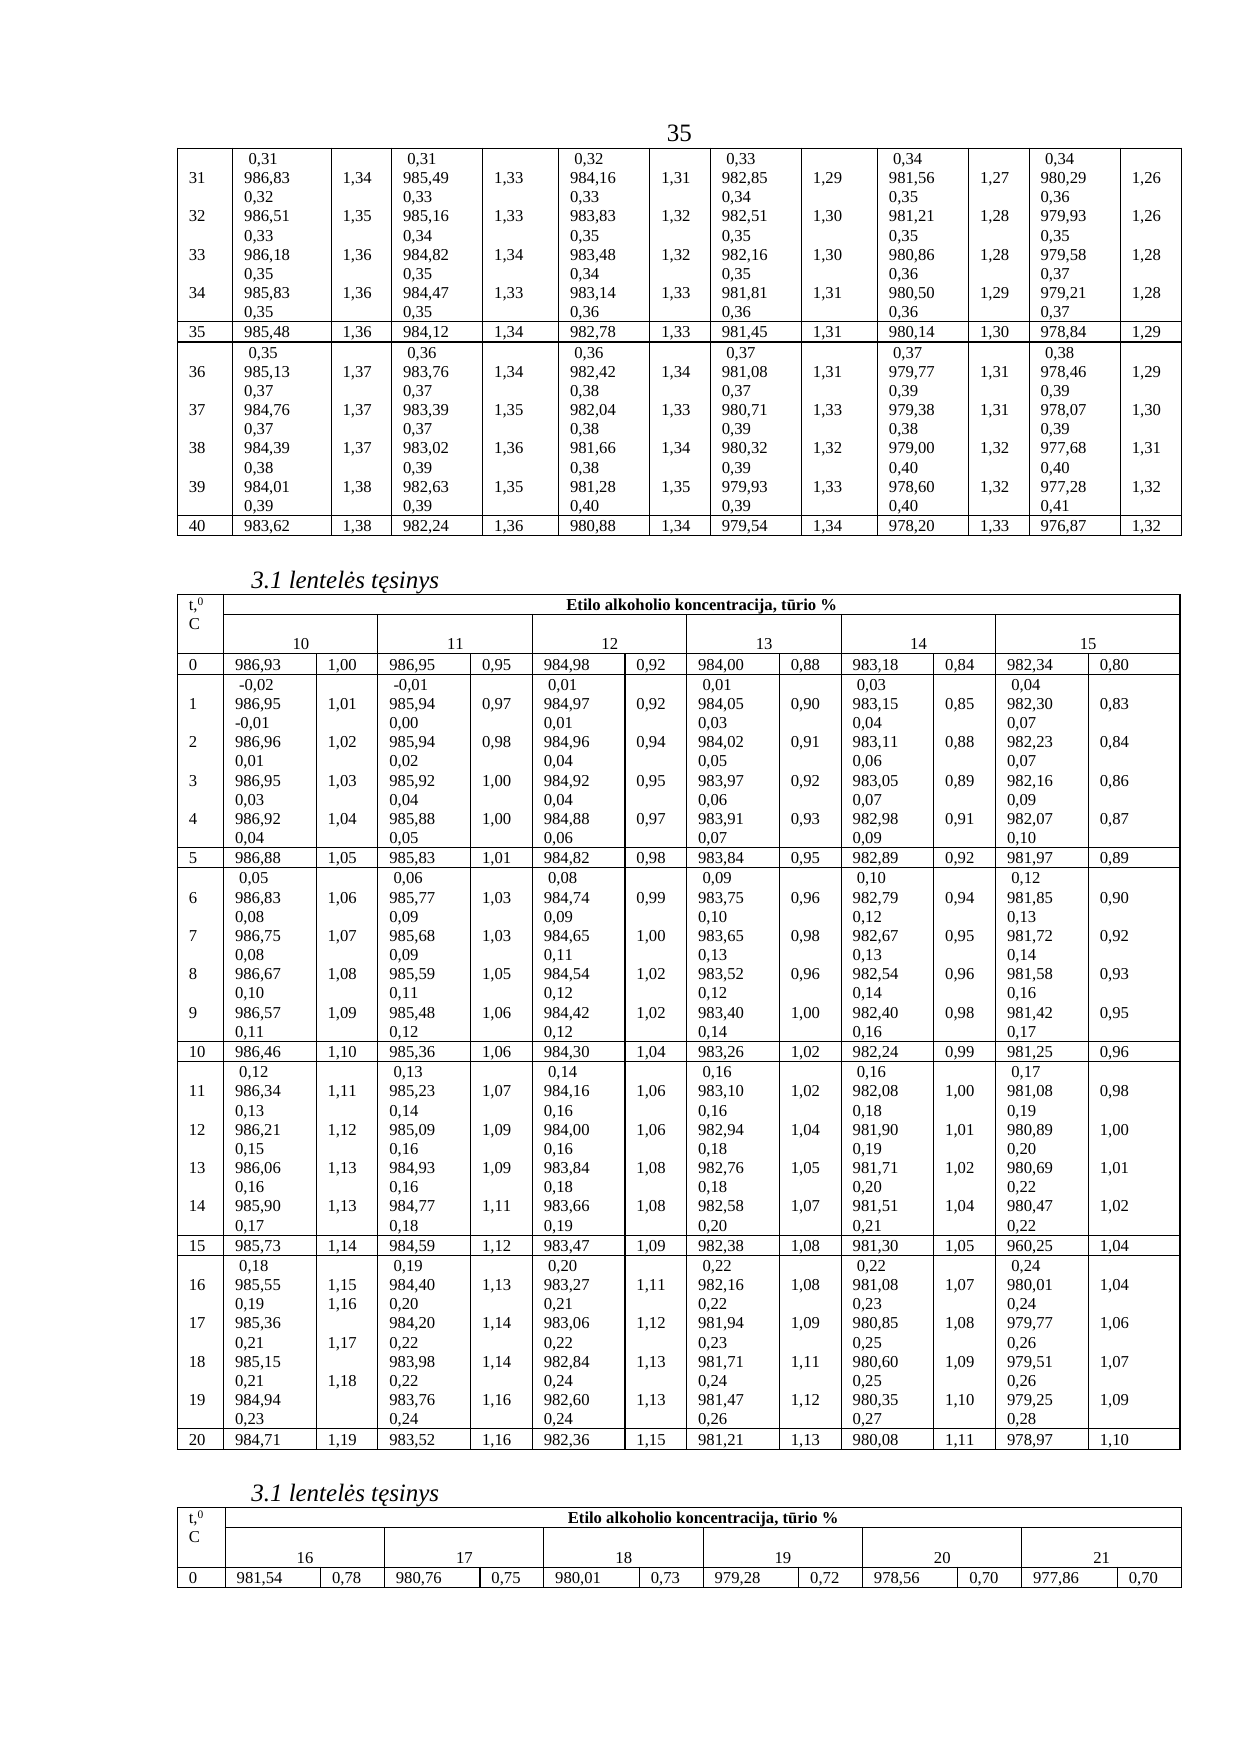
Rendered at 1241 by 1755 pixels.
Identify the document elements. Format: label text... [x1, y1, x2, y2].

table_cell 983,26 [687, 1042, 779, 1061]
table_cell 985,73 [224, 1236, 316, 1255]
table_cell 0,34 980,29 0,36 979,93 0,35 979,58 0,37 979,21 0,37 [1030, 149, 1120, 321]
table_cell 984,59 [378, 1236, 470, 1255]
table_cell 1,19 [317, 1429, 377, 1448]
table_cell 984,00 [687, 654, 779, 673]
table_cell 0,36 983,76 0,37 983,39 0,37 983,02 0,39 982,63 0,39 [392, 343, 482, 515]
table_cell 0,18 985,55 0,19 985,36 0,21 985,15 0,21 984,94 0,23 [224, 1256, 316, 1428]
table_cell 1,11 1,12 1,13 1,13 [626, 1256, 686, 1428]
table_cell 0,12 981,85 0,13 981,72 0,14 981,58 0,16 981,42 0,17 [996, 868, 1088, 1041]
table_cell 0,17 981,08 0,19 980,89 0,20 980,69 0,22 980,47 0,22 [996, 1062, 1088, 1234]
table_cell 980,01 [544, 1568, 639, 1587]
table_cell 978,56 [863, 1568, 957, 1587]
table_cell 981,54 [226, 1568, 320, 1587]
table_cell 0,05 986,83 0,08 986,75 0,08 986,67 0,10 986,57 0,11 [224, 868, 316, 1041]
table_cell 1,02 1,04 1,05 1,07 [780, 1062, 841, 1234]
table_cell 984,71 [224, 1429, 316, 1448]
table_cell 0,20 983,27 0,21 983,06 0,22 982,84 0,24 982,60 0,24 [533, 1256, 624, 1428]
table_cell 982,38 [687, 1236, 779, 1255]
table_cell 984,98 [533, 654, 624, 673]
table_cell 983,47 [533, 1236, 624, 1255]
table_cell 983,18 [842, 654, 933, 673]
table_cell 1,00 1,01 1,02 1,04 [934, 1062, 995, 1234]
table_cell 15 [178, 1236, 223, 1255]
table_cell 0,22 981,08 0,23 980,85 0,25 980,60 0,25 980,35 0,27 [842, 1256, 933, 1428]
table_cell 1,34 [650, 516, 710, 535]
table_cell 1,16 [471, 1429, 532, 1448]
table_cell 1,09 [626, 1236, 686, 1255]
table_cell 1,31 1,32 1,32 1,33 [650, 149, 710, 321]
table_cell 982,36 [533, 1429, 624, 1448]
table_cell 0,98 [626, 848, 686, 867]
table_cell 1,10 [317, 1042, 377, 1061]
table_cell 1,36 [483, 516, 558, 535]
table_cell 981,45 [711, 322, 801, 341]
table_cell 982,78 [559, 322, 649, 341]
table_cell 1,06 [471, 1042, 532, 1061]
table_cell 978,97 [996, 1429, 1088, 1448]
table_cell 977,86 [1022, 1568, 1117, 1587]
table_cell -0,01 985,94 0,00 985,94 0,02 985,92 0,04 985,88 0,05 [378, 675, 470, 847]
table_cell 1,34 [802, 516, 877, 535]
text 3.1 lentelės tęsinys [177, 1478, 1181, 1507]
table_cell 0,92 0,94 0,95 0,97 [626, 675, 686, 847]
table_cell 0,16 982,08 0,18 981,90 0,19 981,71 0,20 981,51 0,21 [842, 1062, 933, 1234]
table_cell 0,36 982,42 0,38 982,04 0,38 981,66 0,38 981,28 0,40 [559, 343, 649, 515]
table_cell 985,36 [378, 1042, 470, 1061]
table_cell 1,29 [1121, 322, 1181, 341]
table_cell 985,48 [233, 322, 331, 341]
table_cell 1,34 [483, 322, 558, 341]
table_cell 1,31 [802, 322, 877, 341]
table_cell 0,95 [780, 848, 841, 867]
table_cell 982,34 [996, 654, 1088, 673]
table_cell 0,19 984,40 0,20 984,20 0,22 983,98 0,22 983,76 0,24 [378, 1256, 470, 1428]
table_cell 11 12 13 14 [178, 1062, 223, 1234]
table_cell 982,89 [842, 848, 933, 867]
table_cell 1,00 [317, 654, 377, 673]
table_cell 0,12 986,34 0,13 986,21 0,15 986,06 0,16 985,90 0,17 [224, 1062, 316, 1234]
table_cell 0,09 983,75 0,10 983,65 0,13 983,52 0,12 983,40 0,14 [687, 868, 779, 1041]
table_cell 0,94 0,95 0,96 0,98 [934, 868, 995, 1041]
table_cell 0,10 982,79 0,12 982,67 0,13 982,54 0,14 982,40 0,16 [842, 868, 933, 1041]
table_cell 1,32 [1121, 516, 1181, 535]
table_cell 35 [178, 322, 232, 341]
table_cell 20 [863, 1528, 1021, 1567]
table_cell 0,97 0,98 1,00 1,00 [471, 675, 532, 847]
table_cell 980,76 [385, 1568, 479, 1587]
table_cell 0,70 [1118, 1568, 1181, 1587]
table_cell 1,11 1,12 1,13 1,13 [317, 1062, 377, 1234]
table_cell 16 17 18 19 [178, 1256, 223, 1428]
table_cell 0,14 984,16 0,16 984,00 0,16 983,84 0,18 983,66 0,19 [533, 1062, 624, 1234]
table_cell 981,21 [687, 1429, 779, 1448]
table_cell 0,90 0,91 0,92 0,93 [780, 675, 841, 847]
table_cell 1,26 1,26 1,28 1,28 [1121, 149, 1181, 321]
table_cell 980,14 [878, 322, 968, 341]
table_cell 6 7 8 9 [178, 868, 223, 1041]
table_cell 14 [842, 615, 995, 653]
table_cell 1,36 [332, 322, 391, 341]
table_cell 986,95 [378, 654, 470, 673]
table_cell 0,31 986,83 0,32 986,51 0,33 986,18 0,35 985,83 0,35 [233, 149, 331, 321]
table_cell 0,13 985,23 0,14 985,09 0,16 984,93 0,16 984,77 0,18 [378, 1062, 470, 1234]
table_cell 36 37 38 39 [178, 343, 232, 515]
table_cell 1,15 1,16 1,17 1,18 [317, 1256, 377, 1428]
table_cell 0,96 [1089, 1042, 1179, 1061]
table_cell 1,05 [934, 1236, 995, 1255]
table_cell 1,03 1,03 1,05 1,06 [471, 868, 532, 1041]
table_cell 981,25 [996, 1042, 1088, 1061]
table_header t,0C [178, 1508, 225, 1567]
table_cell 19 [704, 1528, 862, 1567]
table_cell 1,04 [1089, 1236, 1179, 1255]
table_cell 11 [378, 615, 532, 653]
table_cell 10 [178, 1042, 223, 1061]
table_cell 984,12 [392, 322, 482, 341]
table_cell 980,88 [559, 516, 649, 535]
table_cell 986,88 [224, 848, 316, 867]
table_cell 1,31 1,31 1,32 1,32 [969, 343, 1029, 515]
table_cell 984,82 [533, 848, 624, 867]
table_cell 0,89 [1089, 848, 1179, 867]
table_cell 10 [224, 615, 377, 653]
table_cell 1,13 1,14 1,14 1,16 [471, 1256, 532, 1428]
table_cell 1,14 [317, 1236, 377, 1255]
table_cell 0,38 978,46 0,39 978,07 0,39 977,68 0,40 977,28 0,41 [1030, 343, 1120, 515]
table_cell 960,25 [996, 1236, 1088, 1255]
table_cell 18 [544, 1528, 703, 1567]
table_cell 0,99 1,00 1,02 1,02 [626, 868, 686, 1041]
text 3.1 lentelės tęsinys [177, 565, 1181, 594]
table_cell 1,33 1,33 1,34 1,33 [483, 149, 558, 321]
table_cell 0,22 982,16 0,22 981,94 0,23 981,71 0,24 981,47 0,26 [687, 1256, 779, 1428]
table_cell 13 [687, 615, 841, 653]
table_cell 0 [178, 1568, 225, 1587]
table_cell 1,04 [626, 1042, 686, 1061]
table_cell 1,07 1,08 1,09 1,10 [934, 1256, 995, 1428]
table_cell 40 [178, 516, 232, 535]
table_cell 0,06 985,77 0,09 985,68 0,09 985,59 0,11 985,48 0,12 [378, 868, 470, 1041]
table_cell 1,33 [969, 516, 1029, 535]
table_cell 0,24 980,01 0,24 979,77 0,26 979,51 0,26 979,25 0,28 [996, 1256, 1088, 1428]
table_cell 0,78 [321, 1568, 384, 1587]
table_cell 1,30 [969, 322, 1029, 341]
table_cell 0,16 983,10 0,16 982,94 0,18 982,76 0,18 982,58 0,20 [687, 1062, 779, 1234]
table_cell 1,08 1,09 1,11 1,12 [780, 1256, 841, 1428]
table_cell 0,01 984,97 0,01 984,96 0,04 984,92 0,04 984,88 0,06 [533, 675, 624, 847]
table_cell 0,85 0,88 0,89 0,91 [934, 675, 995, 847]
table_header t,0C [178, 595, 223, 653]
table_cell 0,72 [799, 1568, 862, 1587]
table_cell 1,01 1,02 1,03 1,04 [317, 675, 377, 847]
table_cell -0,02 986,95 -0,01 986,96 0,01 986,95 0,03 986,92 0,04 [224, 675, 316, 847]
table_cell 1,15 [626, 1429, 686, 1448]
table_header Etilo alkoholio koncentracija, tūrio % [224, 595, 1179, 614]
table_cell 983,84 [687, 848, 779, 867]
table_cell 0,92 [934, 848, 995, 867]
table_cell 1,27 1,28 1,28 1,29 [969, 149, 1029, 321]
table_cell 0,03 983,15 0,04 983,11 0,06 983,05 0,07 982,98 0,09 [842, 675, 933, 847]
table_cell 1,07 1,09 1,09 1,11 [471, 1062, 532, 1234]
table_cell 0,35 985,13 0,37 984,76 0,37 984,39 0,38 984,01 0,39 [233, 343, 331, 515]
table_cell 0,70 [958, 1568, 1021, 1587]
table_cell 0,95 [471, 654, 532, 673]
table_cell 0,99 [934, 1042, 995, 1061]
table_cell 1,34 1,35 1,36 1,35 [483, 343, 558, 515]
table_cell 1,34 1,33 1,34 1,35 [650, 343, 710, 515]
table_cell 980,08 [842, 1429, 933, 1448]
table_cell 1,31 1,33 1,32 1,33 [802, 343, 877, 515]
table_cell 0,34 981,56 0,35 981,21 0,35 980,86 0,36 980,50 0,36 [878, 149, 968, 321]
table_cell 0,75 [481, 1568, 543, 1587]
table_cell 1,06 1,06 1,08 1,08 [626, 1062, 686, 1234]
table_cell 20 [178, 1429, 223, 1448]
table_cell 0,01 984,05 0,03 984,02 0,05 983,97 0,06 983,91 0,07 [687, 675, 779, 847]
table_cell 1,01 [471, 848, 532, 867]
table_cell 979,54 [711, 516, 801, 535]
table_cell 12 [533, 615, 686, 653]
table_cell 1,10 [1089, 1429, 1179, 1448]
table_cell 978,84 [1030, 322, 1120, 341]
table_cell 0,04 982,30 0,07 982,23 0,07 982,16 0,09 982,07 0,10 [996, 675, 1088, 847]
table_cell 981,30 [842, 1236, 933, 1255]
table_header Etilo alkoholio koncentracija, tūrio % [226, 1508, 1181, 1527]
table_cell 0,32 984,16 0,33 983,83 0,35 983,48 0,34 983,14 0,36 [559, 149, 649, 321]
table_cell 31 32 33 34 [178, 149, 232, 321]
table_cell 1 2 3 4 [178, 675, 223, 847]
table_cell 1,13 [780, 1429, 841, 1448]
table_cell 1,33 [650, 322, 710, 341]
table_cell 982,24 [842, 1042, 933, 1061]
table_cell 0,96 0,98 0,96 1,00 [780, 868, 841, 1041]
table_cell 0,37 979,77 0,39 979,38 0,38 979,00 0,40 978,60 0,40 [878, 343, 968, 515]
table_cell 0,31 985,49 0,33 985,16 0,34 984,82 0,35 984,47 0,35 [392, 149, 482, 321]
table_cell 984,30 [533, 1042, 624, 1061]
table_cell 983,62 [233, 516, 331, 535]
table_cell 0 [178, 654, 223, 673]
table_cell 1,29 1,30 1,31 1,32 [1121, 343, 1181, 515]
table_cell 0,84 [934, 654, 995, 673]
table_cell 981,97 [996, 848, 1088, 867]
table_cell 0,83 0,84 0,86 0,87 [1089, 675, 1179, 847]
table_cell 0,73 [640, 1568, 703, 1587]
table_cell 1,12 [471, 1236, 532, 1255]
table_cell 982,24 [392, 516, 482, 535]
table_cell 15 [996, 615, 1179, 653]
table_cell 0,88 [780, 654, 841, 673]
table_cell 0,33 982,85 0,34 982,51 0,35 982,16 0,35 981,81 0,36 [711, 149, 801, 321]
table_cell 1,02 [780, 1042, 841, 1061]
table_cell 979,28 [704, 1568, 798, 1587]
table_cell 983,52 [378, 1429, 470, 1448]
table_cell 1,06 1,07 1,08 1,09 [317, 868, 377, 1041]
table_cell 0,90 0,92 0,93 0,95 [1089, 868, 1179, 1041]
table_cell 986,46 [224, 1042, 316, 1061]
table_cell 978,20 [878, 516, 968, 535]
table_cell 1,34 1,35 1,36 1,36 [332, 149, 391, 321]
table_cell 1,38 [332, 516, 391, 535]
table_cell 5 [178, 848, 223, 867]
table_cell 0,92 [626, 654, 686, 673]
table_cell 1,04 1,06 1,07 1,09 [1089, 1256, 1179, 1428]
table_cell 1,37 1,37 1,37 1,38 [332, 343, 391, 515]
table_cell 986,93 [224, 654, 316, 673]
table_cell 985,83 [378, 848, 470, 867]
table_cell 0,08 984,74 0,09 984,65 0,11 984,54 0,12 984,42 0,12 [533, 868, 624, 1041]
table_cell 17 [385, 1528, 543, 1567]
table_cell 976,87 [1030, 516, 1120, 535]
table_cell 0,37 981,08 0,37 980,71 0,39 980,32 0,39 979,93 0,39 [711, 343, 801, 515]
table_cell 21 [1022, 1528, 1181, 1567]
table_cell 0,80 [1089, 654, 1179, 673]
table_cell 1,08 [780, 1236, 841, 1255]
table_cell 1,05 [317, 848, 377, 867]
table_cell 1,29 1,30 1,30 1,31 [802, 149, 877, 321]
table_cell 16 [226, 1528, 384, 1567]
table_cell 0,98 1,00 1,01 1,02 [1089, 1062, 1179, 1234]
table_cell 1,11 [934, 1429, 995, 1448]
